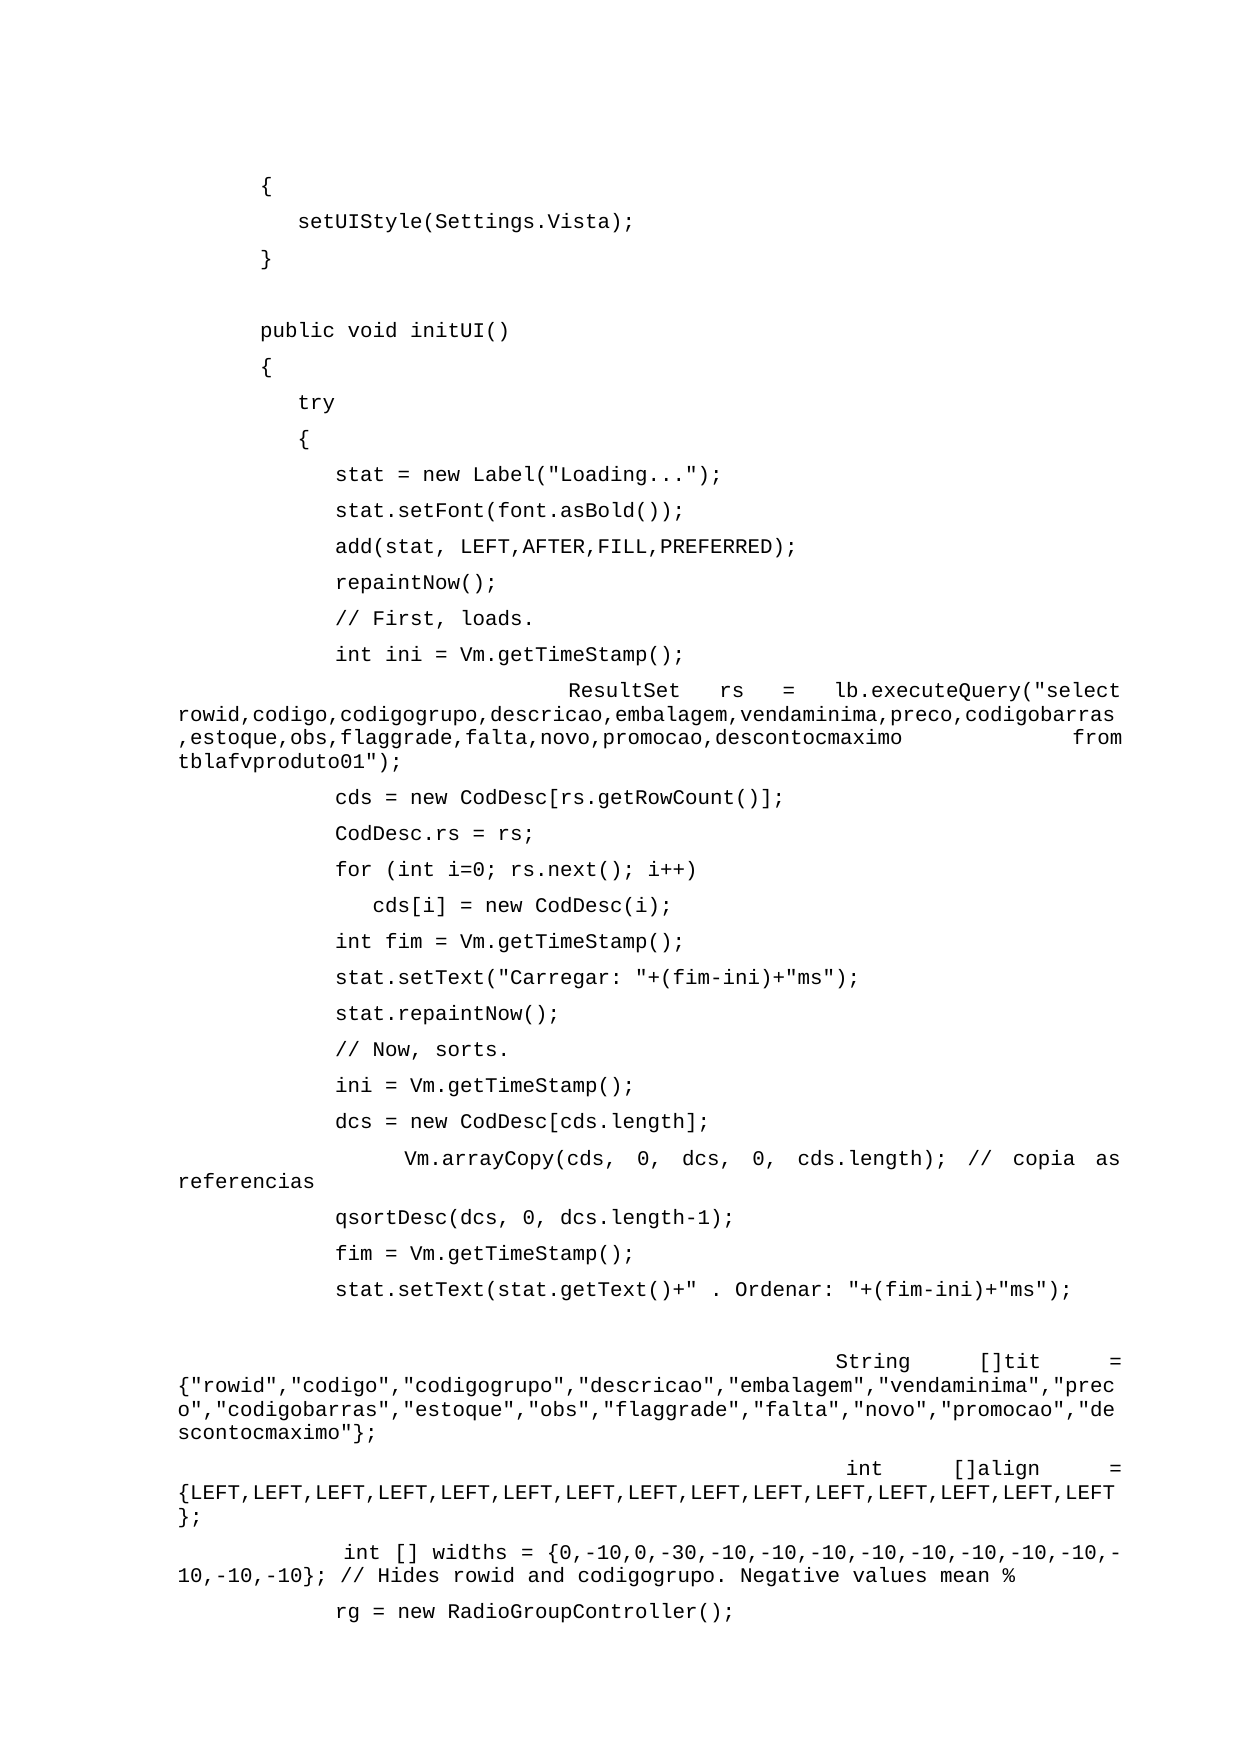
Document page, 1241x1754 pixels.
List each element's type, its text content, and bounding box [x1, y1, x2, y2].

list public void initUI() [177, 320, 1122, 343]
list add(stat, LEFT,AFTER,FILL,PREFERRED); [177, 536, 1122, 559]
list // Now, sorts. [177, 1039, 1122, 1063]
list cds = new CodDesc[rs.getRowCount()]; [177, 787, 1122, 811]
list repaintNow(); [177, 572, 1122, 596]
list ini = Vm.getTimeStamp(); [177, 1075, 1122, 1099]
list cds[i] = new CodDesc(i); [177, 895, 1122, 919]
list CodDesc.rs = rs; [177, 823, 1122, 847]
list try [177, 392, 1122, 415]
list rg = new RadioGroupController(); [177, 1601, 1122, 1625]
list stat.setText("Carregar: "+(fim-ini)+"ms"); [177, 967, 1122, 991]
list for (int i=0; rs.next(); i++) [177, 859, 1122, 883]
list qsortDesc(dcs, 0, dcs.length-1); [177, 1207, 1122, 1231]
list int [] widths = {0,-10,0,-30,-10,-10,-10,-10,-10,-10,-10,-10,-10,-10,-10}; // Hides rowid and codigogrupo. Negative values mean % [177, 1542, 1122, 1589]
list // First, loads. [177, 608, 1122, 632]
list stat.setFont(font.asBold()); [177, 500, 1122, 523]
list int []align = {LEFT,LEFT,LEFT,LEFT,LEFT,LEFT,LEFT,LEFT,LEFT,LEFT,LEFT,LEFT,LEFT,LEFT,LEFT}; [177, 1458, 1122, 1529]
list stat.setText(stat.getText()+" . Ordenar: "+(fim-ini)+"ms"); [177, 1279, 1122, 1303]
list { [177, 176, 1122, 199]
list int ini = Vm.getTimeStamp(); [177, 644, 1122, 668]
list int fim = Vm.getTimeStamp(); [177, 931, 1122, 955]
list stat.repaintNow(); [177, 1003, 1122, 1027]
list } [177, 248, 1122, 271]
list { [177, 356, 1122, 379]
list dcs = new CodDesc[cds.length]; [177, 1111, 1122, 1135]
list ResultSet rs = lb.executeQuery("select rowid,codigo,codigogrupo,descricao,embalagem,vendaminima,preco,codigobarras,estoque,obs,flaggrade,falta,novo,promocao,descontocmaximo from tblafvproduto01"); [177, 680, 1122, 775]
list Vm.arrayCopy(cds, 0, dcs, 0, cds.length); // copia as referencias [177, 1147, 1122, 1195]
list setUIStyle(Settings.Vista); [177, 212, 1122, 235]
list { [177, 428, 1122, 451]
list fim = Vm.getTimeStamp(); [177, 1243, 1122, 1267]
list String []tit = {"rowid","codigo","codigogrupo","descricao","embalagem","vendaminima","preco","codigobarras","estoque","obs","flaggrade","falta","novo","promocao","descontocmaximo"}; [177, 1351, 1122, 1446]
list stat = new Label("Loading..."); [177, 464, 1122, 487]
